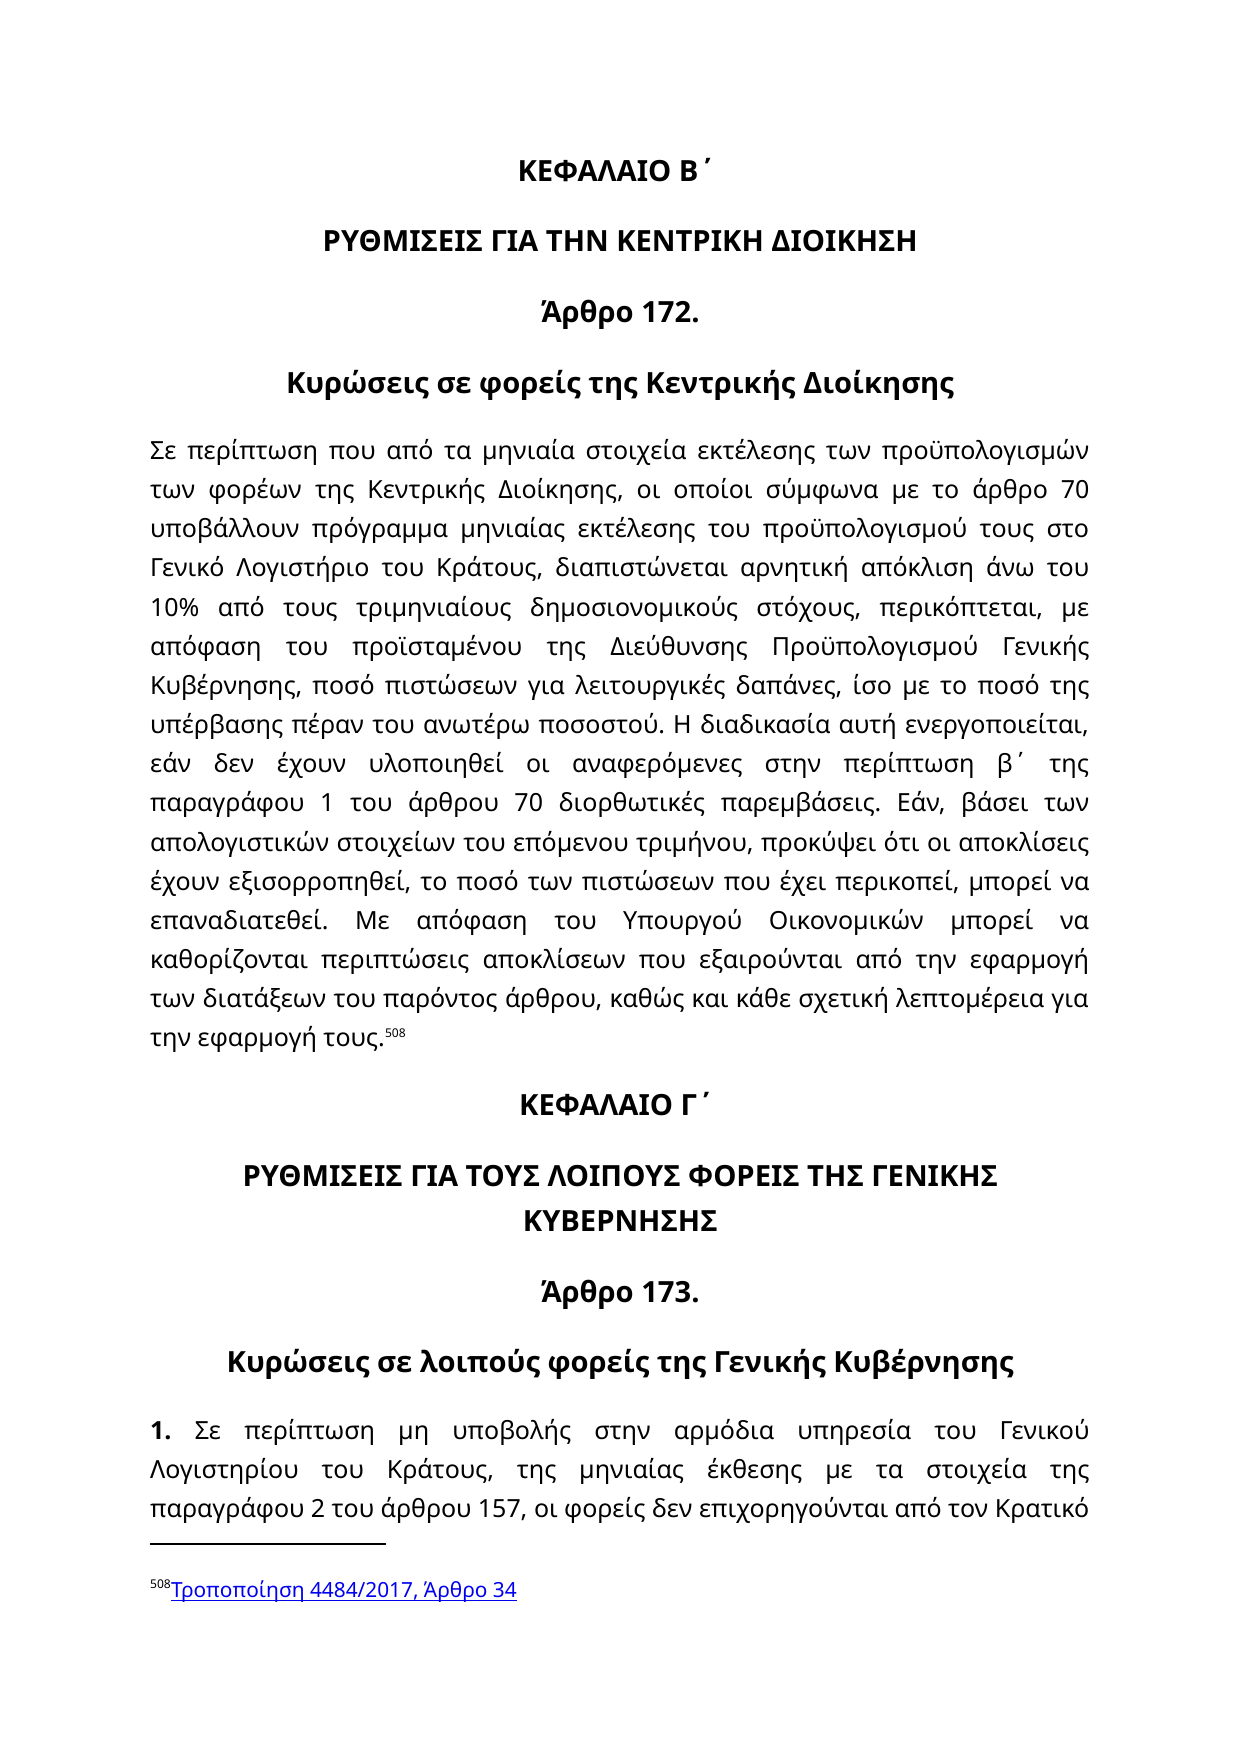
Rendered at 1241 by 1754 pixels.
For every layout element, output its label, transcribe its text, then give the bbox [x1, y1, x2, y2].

subtitle Κυρώσεις σε φορείς της Κεντρικής Διοίκησης [150, 362, 1090, 402]
text 1. Σε περίπτωση μη υποβολής στην αρμόδια υπηρεσία του Γενικού Λογιστηρίου του Κράτους, της μηνιαίας έκθεσης με τα στοιχεία της παραγράφου 2 του άρθρου 157, οι φορείς δεν επιχορηγούνται από τον Κρατικό [150, 1412, 1090, 1525]
text Σε περίπτωση που από τα µηνιαία στοιχεία εκτέλεσης των προϋπολογισµών των φορέων της Κεντρικής Διοίκησης, οι οποίοι σύµφωνα µε το άρθρο 70 υποβάλλουν πρόγραµµα µηνιαίας εκτέλεσης του προϋπολογισµού τους στο Γενικό Λογιστήριο του Κράτους, διαπιστώνεται αρνητική απόκλιση άνω του 10% από τους τριµηνιαίους δηµοσιονοµικούς στόχους, περικόπτεται, µε απόφαση του προϊσταµένου της Διεύθυνσης Προϋπολογισµού Γενικής Κυβέρνησης, ποσό πιστώσεων για λειτουργικές δαπάνες, ίσο µε το ποσό της υπέρβασης πέραν του ανωτέρω ποσοστού. Η διαδικασία αυτή ενεργοποιείται, εάν δεν έχουν υλοποιηθεί οι αναφερόµενες στην περίπτωση β΄ της παραγράφου 1 του άρθρου 70 διορθωτικές παρεµβάσεις. Εάν, βάσει των απολογιστικών στοιχείων του επόµενου τριµήνου, προκύψει ότι οι αποκλίσεις έχουν εξισορροπηθεί, το ποσό των πιστώσεων που έχει περικοπεί, µπορεί να επαναδιατεθεί. Με απόφαση του Υπουργού Οικονοµικών µπορεί να καθορίζονται περιπτώσεις αποκλίσεων που εξαιρούνται από την εφαρµογή των διατάξεων του παρόντος άρθρου, καθώς και κάθε σχετική λεπτοµέρεια για την εφαρµογή τους. [150, 432, 1090, 1054]
subtitle Κυρώσεις σε λοιπούς φορείς της Γενικής Κυβέρνησης [150, 1342, 1090, 1381]
subtitle ΚΕΦΑΛΑΙΟ Β΄ [150, 150, 1090, 190]
subtitle Άρθρο 172. [150, 291, 1090, 331]
subtitle ΚΕΦΑΛΑΙΟ Γ΄ [150, 1084, 1090, 1124]
subtitle Άρθρο 173. [150, 1271, 1090, 1311]
subtitle ΡΥΘΜΙΣΕΙΣ ΓΙΑ ΤΗΝ ΚΕΝΤΡΙΚΗ ΔΙΟΙΚΗΣΗ [150, 221, 1090, 260]
text Τροποποίηση 4484/2017, Άρθρο 34 [150, 1576, 1090, 1604]
subtitle ΡΥΘΜΙΣΕΙΣ ΓΙΑ ΤΟΥΣ ΛΟΙΠΟΥΣ ΦΟΡΕΙΣ ΤΗΣ ΓΕΝΙΚΗΣ ΚΥΒΕΡΝΗΣΗΣ [150, 1155, 1090, 1240]
